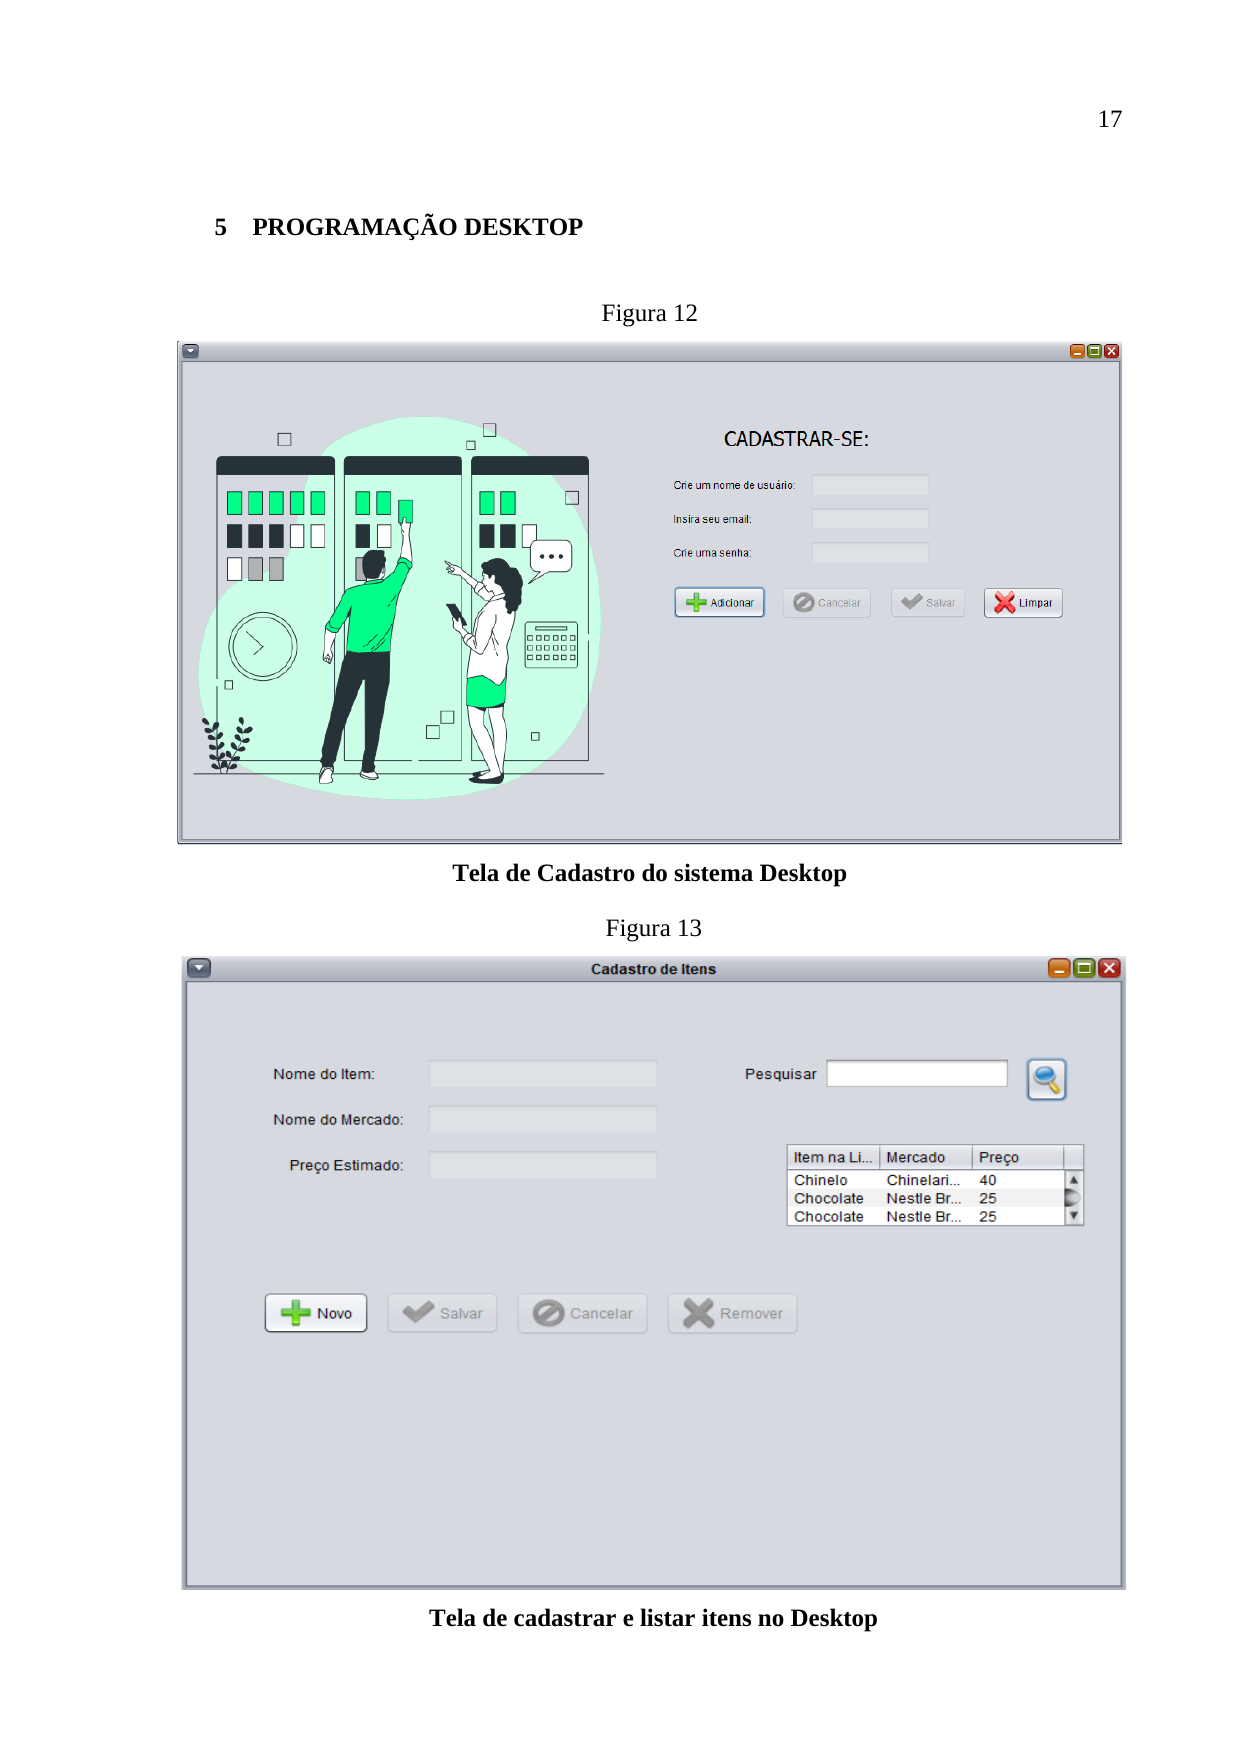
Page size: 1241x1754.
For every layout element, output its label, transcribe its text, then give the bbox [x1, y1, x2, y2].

text Figura 13 [181, 913, 1126, 942]
picture [181, 956, 1127, 1590]
picture [177, 341, 1123, 845]
text Tela de cadastrar e listar itens no Desktop [181, 1590, 1126, 1632]
subtitle PROGRAMAÇÃO DESKTOP [214, 212, 1122, 240]
text Figura 12 [177, 298, 1122, 327]
text Tela de Cadastro do sistema Desktop [177, 845, 1122, 887]
